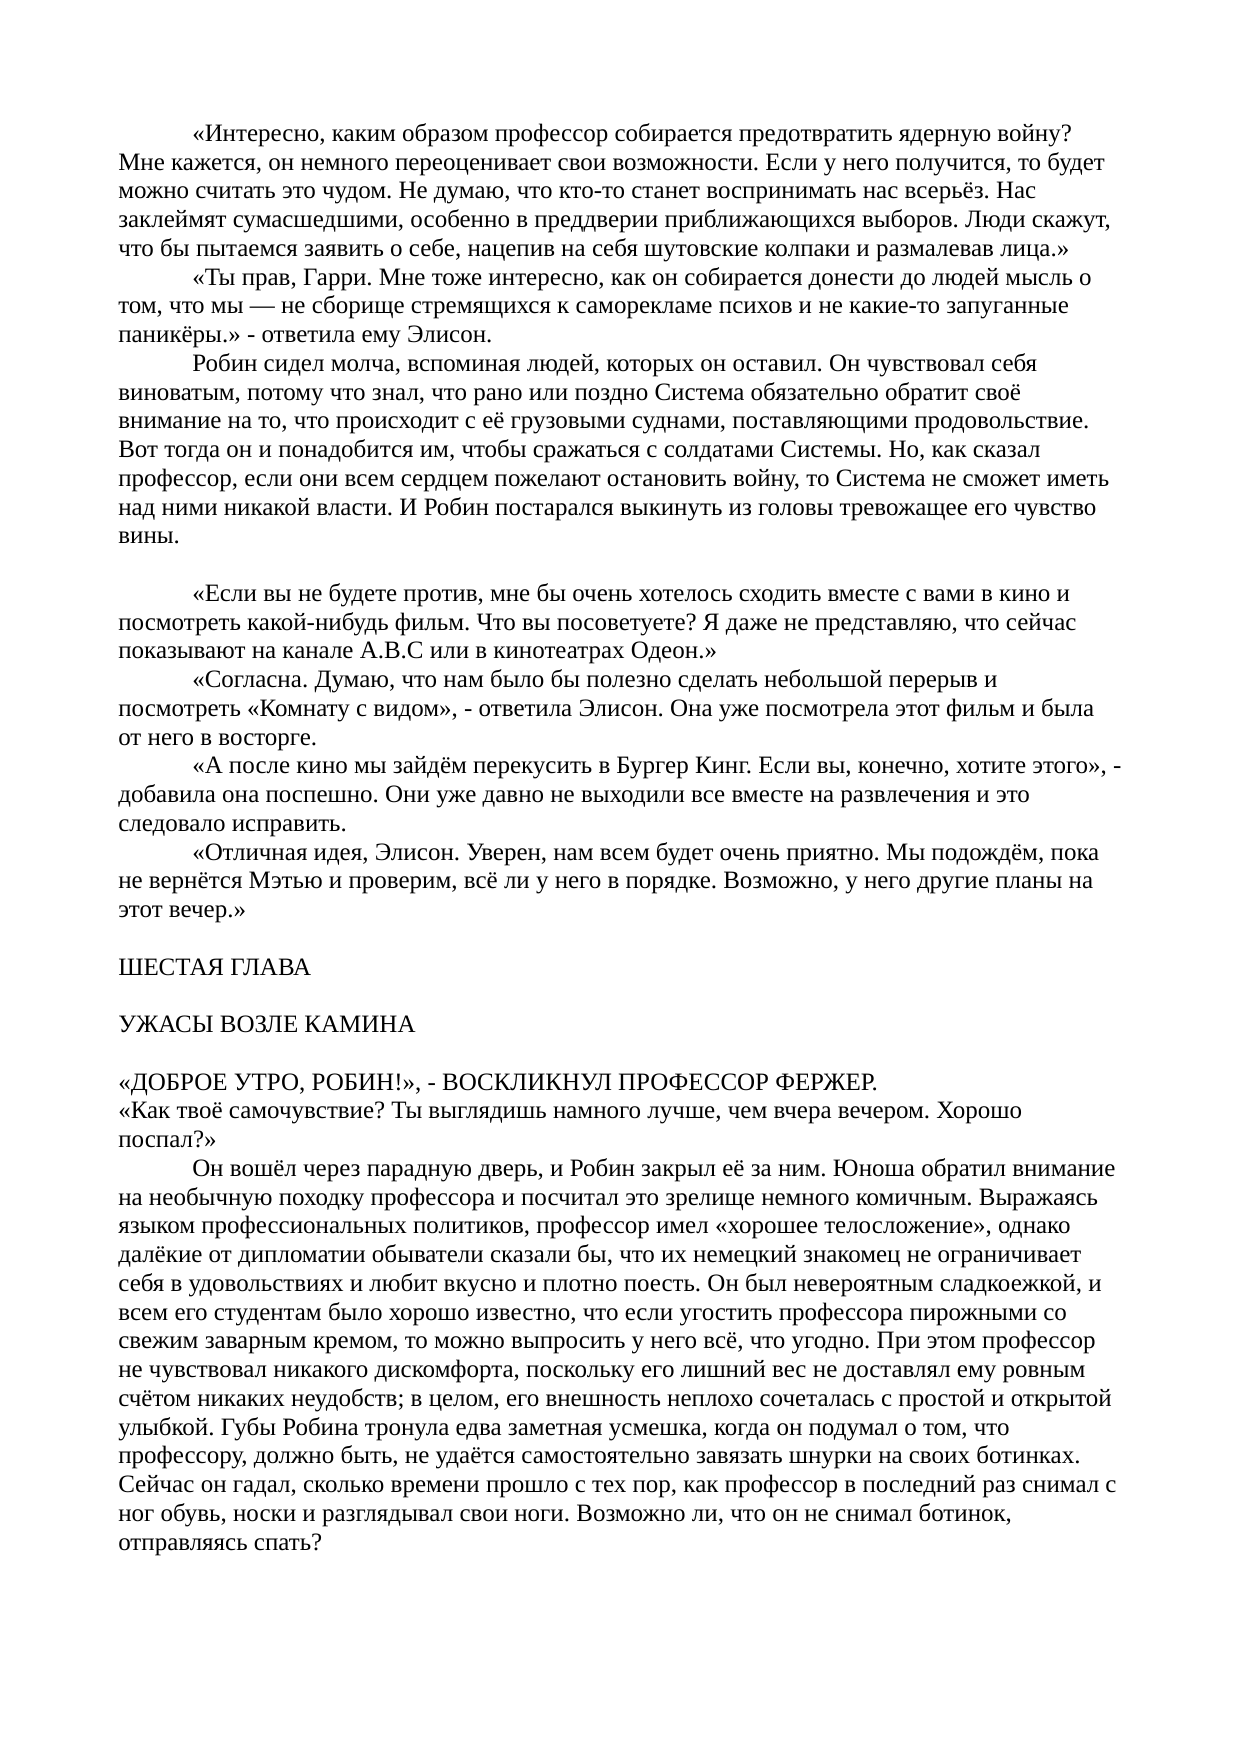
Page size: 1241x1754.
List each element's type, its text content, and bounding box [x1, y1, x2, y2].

text УЖАСЫ ВОЗЛЕ КАМИНА [118, 1009, 1122, 1038]
text «Ты прав, Гарри. Мне тоже интересно, как он собирается донести до людей мысль о том, что мы — не сборище стремящихся к саморекламе психов и не какие-то запуганные паникёры.» - ответила ему Элисон. [118, 262, 1122, 348]
text «ДОБРОЕ УТРО, РОБИН!», - ВОСКЛИКНУЛ ПРОФЕССОР ФЕРЖЕР. [118, 1067, 1122, 1096]
text Он вошёл через парадную дверь, и Робин закрыл её за ним. Юноша обратил внимание на необычную походку профессора и посчитал это зрелище немного комичным. Выражаясь языком профессиональных политиков, профессор имел «хорошее телосложение», однако далёкие от дипломатии обыватели сказали бы, что их немецкий знакомец не ограничивает себя в удовольствиях и любит вкусно и плотно поесть. Он был невероятным сладкоежкой, и всем его студентам было хорошо известно, что если угостить профессора пирожными со свежим заварным кремом, то можно выпросить у него всё, что угодно. При этом профессор не чувствовал никакого дискомфорта, поскольку его лишний вес не доставлял ему ровным счётом никаких неудобств; в целом, его внешность неплохо сочеталась с простой и открытой улыбкой. Губы Робина тронула едва заметная усмешка, когда он подумал о том, что профессору, должно быть, не удаётся самостоятельно завязать шнурки на своих ботинках. Сейчас он гадал, сколько времени прошло с тех пор, как профессор в последний раз снимал с ног обувь, носки и разглядывал свои ноги. Возможно ли, что он не снимал ботинок, отправляясь спать? [118, 1153, 1122, 1556]
text Робин сидел молча, вспоминая людей, которых он оставил. Он чувствовал себя виноватым, потому что знал, что рано или поздно Система обязательно обратит своё внимание на то, что происходит с её грузовыми суднами, поставляющими продовольствие. Вот тогда он и понадобится им, чтобы сражаться с солдатами Системы. Но, как сказал профессор, если они всем сердцем пожелают остановить войну, то Система не сможет иметь над ними никакой власти. И Робин постарался выкинуть из головы тревожащее его чувство вины. [118, 348, 1122, 549]
text ШЕСТАЯ ГЛАВА [118, 952, 1122, 981]
text «А после кино мы зайдём перекусить в Бургер Кинг. Если вы, конечно, хотите этого», - добавила она поспешно. Они уже давно не выходили все вместе на развлечения и это следовало исправить. [118, 751, 1122, 837]
text «Отличная идея, Элисон. Уверен, нам всем будет очень приятно. Мы подождём, пока не вернётся Мэтью и проверим, всё ли у него в порядке. Возможно, у него другие планы на этот вечер.» [118, 837, 1122, 923]
text «Как твоё самочувствие? Ты выглядишь намного лучше, чем вчера вечером. Хорошо поспал?» [118, 1096, 1122, 1153]
text «Согласна. Думаю, что нам было бы полезно сделать небольшой перерыв и посмотреть «Комнату с видом», - ответила Элисон. Она уже посмотрела этот фильм и была от него в восторге. [118, 664, 1122, 751]
text «Если вы не будете против, мне бы очень хотелось сходить вместе с вами в кино и посмотреть какой-нибудь фильм. Что вы посоветуете? Я даже не представляю, что сейчас показывают на канале A.B.C или в кинотеатрах Одеон.» [118, 578, 1122, 664]
text «Интересно, каким образом профессор собирается предотвратить ядерную войну? Мне кажется, он немного переоценивает свои возможности. Если у него получится, то будет можно считать это чудом. Не думаю, что кто-то станет воспринимать нас всерьёз. Нас заклеймят сумасшедшими, особенно в преддверии приближающихся выборов. Люди скажут, что бы пытаемся заявить о себе, нацепив на себя шутовские колпаки и размалевав лица.» [118, 118, 1122, 262]
